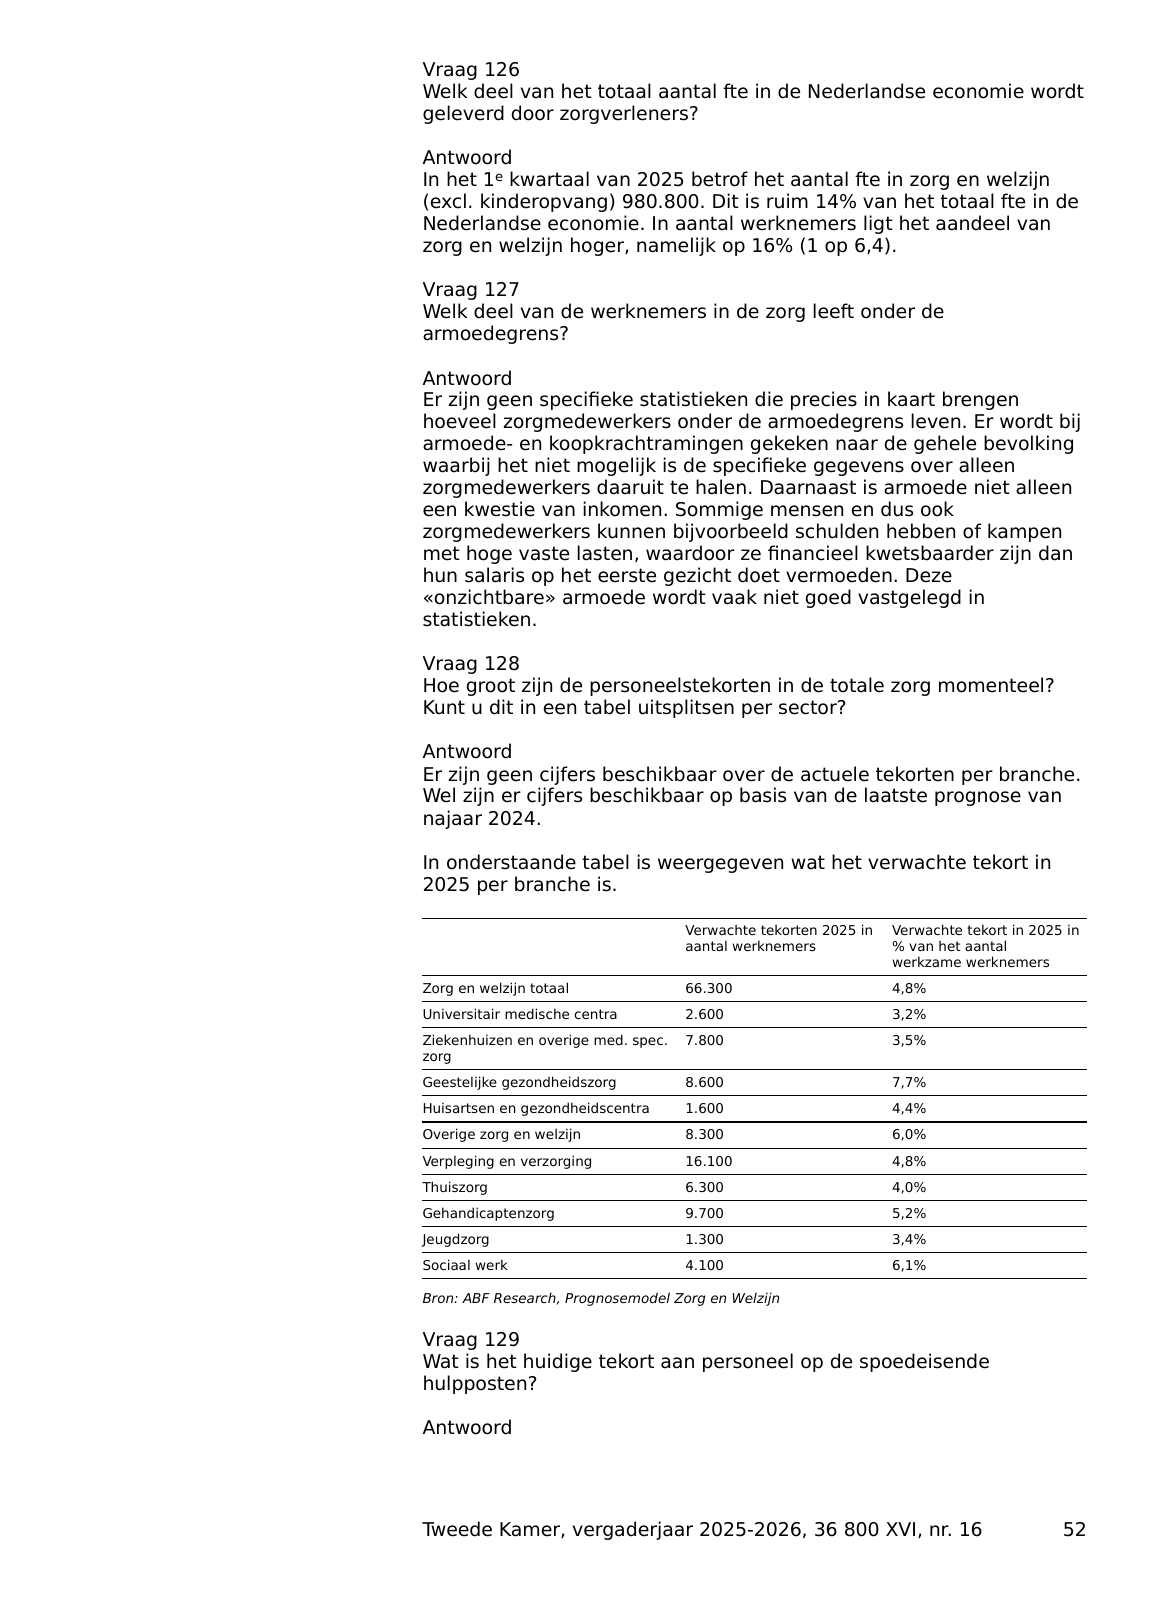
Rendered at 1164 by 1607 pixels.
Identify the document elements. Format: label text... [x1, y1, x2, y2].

table_cell Ziekenhuizen en overige med. spec. zorg [422, 1028, 679, 1069]
text Wat is het huidige tekort aan personeel op de spoedeisende hulpposten? [422, 1351, 1087, 1395]
table_cell 5,2% [886, 1201, 1087, 1226]
table_cell 16.100 [679, 1149, 886, 1174]
table_cell Jeugdzorg [422, 1227, 679, 1252]
table_cell 6,1% [886, 1253, 1087, 1278]
text Welk deel van de werknemers in de zorg leeft onder de armoedegrens? [422, 301, 1087, 345]
text Antwoord [422, 367, 1087, 389]
table_cell 4.100 [679, 1253, 886, 1278]
text In het 1e kwartaal van 2025 betrof het aantal fte in zorg en welzijn (excl. kinderopvang) 980.800. Dit is ruim 14% van het totaal fte in de Nederlandse economie. In aantal werknemers ligt het aandeel van zorg en welzijn hoger, namelijk op 16% (1 op 6,4). [422, 169, 1087, 257]
table_cell Zorg en welzijn totaal [422, 976, 679, 1001]
table_header Verwachte tekort in 2025 in % van het aantal werkzame werknemers [886, 919, 1087, 975]
table_cell 66.300 [679, 976, 886, 1001]
table_cell Geestelijke gezondheidszorg [422, 1070, 679, 1095]
text In onderstaande tabel is weergegeven wat het verwachte tekort in 2025 per branche is. [422, 852, 1087, 896]
table_cell Overige zorg en welzijn [422, 1123, 679, 1148]
table_cell Sociaal werk [422, 1253, 679, 1278]
table_cell 6.300 [679, 1175, 886, 1200]
text Er zijn geen cijfers beschikbaar over de actuele tekorten per branche. Wel zijn er cijfers beschikbaar op basis van de laatste prognose van najaar 2024. [422, 763, 1087, 829]
table_cell 8.600 [679, 1070, 886, 1095]
text Er zijn geen specifieke statistieken die precies in kaart brengen hoeveel zorgmedewerkers onder de armoedegrens leven. Er wordt bij armoede- en koopkrachtramingen gekeken naar de gehele bevolking waarbij het niet mogelijk is de specifieke gegevens over alleen zorgmedewerkers daaruit te halen. Daarnaast is armoede niet alleen een kwestie van inkomen. Sommige mensen en dus ook zorgmedewerkers kunnen bijvoorbeeld schulden hebben of kampen met hoge vaste lasten, waardoor ze financieel kwetsbaarder zijn dan hun salaris op het eerste gezicht doet vermoeden. Deze «onzichtbare» armoede wordt vaak niet goed vastgelegd in statistieken. [422, 389, 1087, 631]
table_cell 6,0% [886, 1123, 1087, 1148]
table_cell 9.700 [679, 1201, 886, 1226]
table_cell 7.800 [679, 1028, 886, 1069]
table_cell 3,5% [886, 1028, 1087, 1069]
table_cell 4,8% [886, 1149, 1087, 1174]
table_cell 8.300 [679, 1123, 886, 1148]
text Vraag 126 [422, 59, 1087, 81]
text Welk deel van het totaal aantal fte in de Nederlandse economie wordt geleverd door zorgverleners? [422, 81, 1087, 125]
table_cell Thuiszorg [422, 1175, 679, 1200]
table_cell 2.600 [679, 1002, 886, 1027]
table_cell 3,4% [886, 1227, 1087, 1252]
table_cell Verpleging en verzorging [422, 1149, 679, 1174]
text Antwoord [422, 1417, 1087, 1439]
table_header [422, 919, 679, 975]
table_cell 3,2% [886, 1002, 1087, 1027]
text Vraag 127 [422, 279, 1087, 301]
text Antwoord [422, 741, 1087, 763]
table_cell Gehandicaptenzorg [422, 1201, 679, 1226]
table_cell Bron: ABF Research, Prognosemodel Zorg en Welzijn [422, 1279, 1087, 1307]
table_cell Universitair medische centra [422, 1002, 679, 1027]
table_cell 7,7% [886, 1070, 1087, 1095]
table_cell Huisartsen en gezondheidscentra [422, 1096, 679, 1121]
table_cell 4,8% [886, 976, 1087, 1001]
text Vraag 129 [422, 1329, 1087, 1351]
table_cell 4,0% [886, 1175, 1087, 1200]
table_header Verwachte tekorten 2025 in aantal werknemers [679, 919, 886, 975]
text Hoe groot zijn de personeelstekorten in de totale zorg momenteel? Kunt u dit in een tabel uitsplitsen per sector? [422, 675, 1087, 719]
table_cell 4,4% [886, 1096, 1087, 1121]
table_cell 1.300 [679, 1227, 886, 1252]
text Vraag 128 [422, 653, 1087, 675]
table_cell 1.600 [679, 1096, 886, 1121]
text Antwoord [422, 147, 1087, 169]
